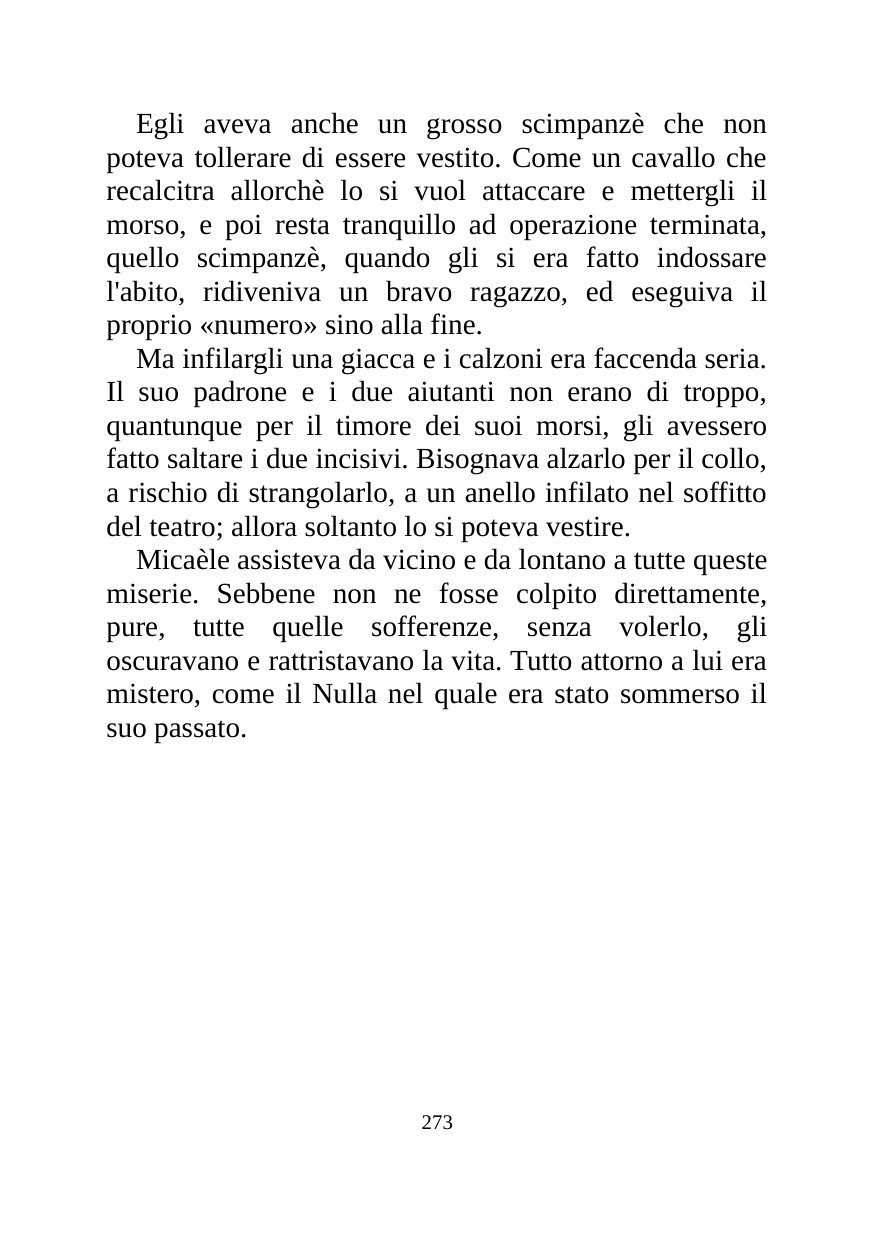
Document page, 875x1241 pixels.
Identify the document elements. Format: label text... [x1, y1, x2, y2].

text Ma infilargli una giacca e i calzoni era faccenda seria. Il suo padrone e i due aiutanti non erano di troppo, quantunque per il timore dei suoi morsi, gli avessero fatto saltare i due incisivi. Bisognava alzarlo per il collo, a rischio di strangolarlo, a un anello infilato nel soffitto del teatro; allora soltanto lo si poteva vestire. [106, 341, 768, 542]
text Micaèle assisteva da vicino e da lontano a tutte queste miserie. Sebbene non ne fosse colpito direttamente, pure, tutte quelle sofferenze, senza volerlo, gli oscuravano e rattristavano la vita. Tutto attorno a lui era mistero, come il Nulla nel quale era stato sommerso il suo passato. [106, 542, 768, 743]
text Egli aveva anche un grosso scimpanzè che non poteva tollerare di essere vestito. Come un cavallo che recalcitra allorchè lo si vuol attaccare e mettergli il morso, e poi resta tranquillo ad operazione terminata, quello scimpanzè, quando gli si era fatto indossare l'abito, ridiveniva un bravo ragazzo, ed eseguiva il proprio «numero» sino alla fine. [106, 106, 768, 341]
